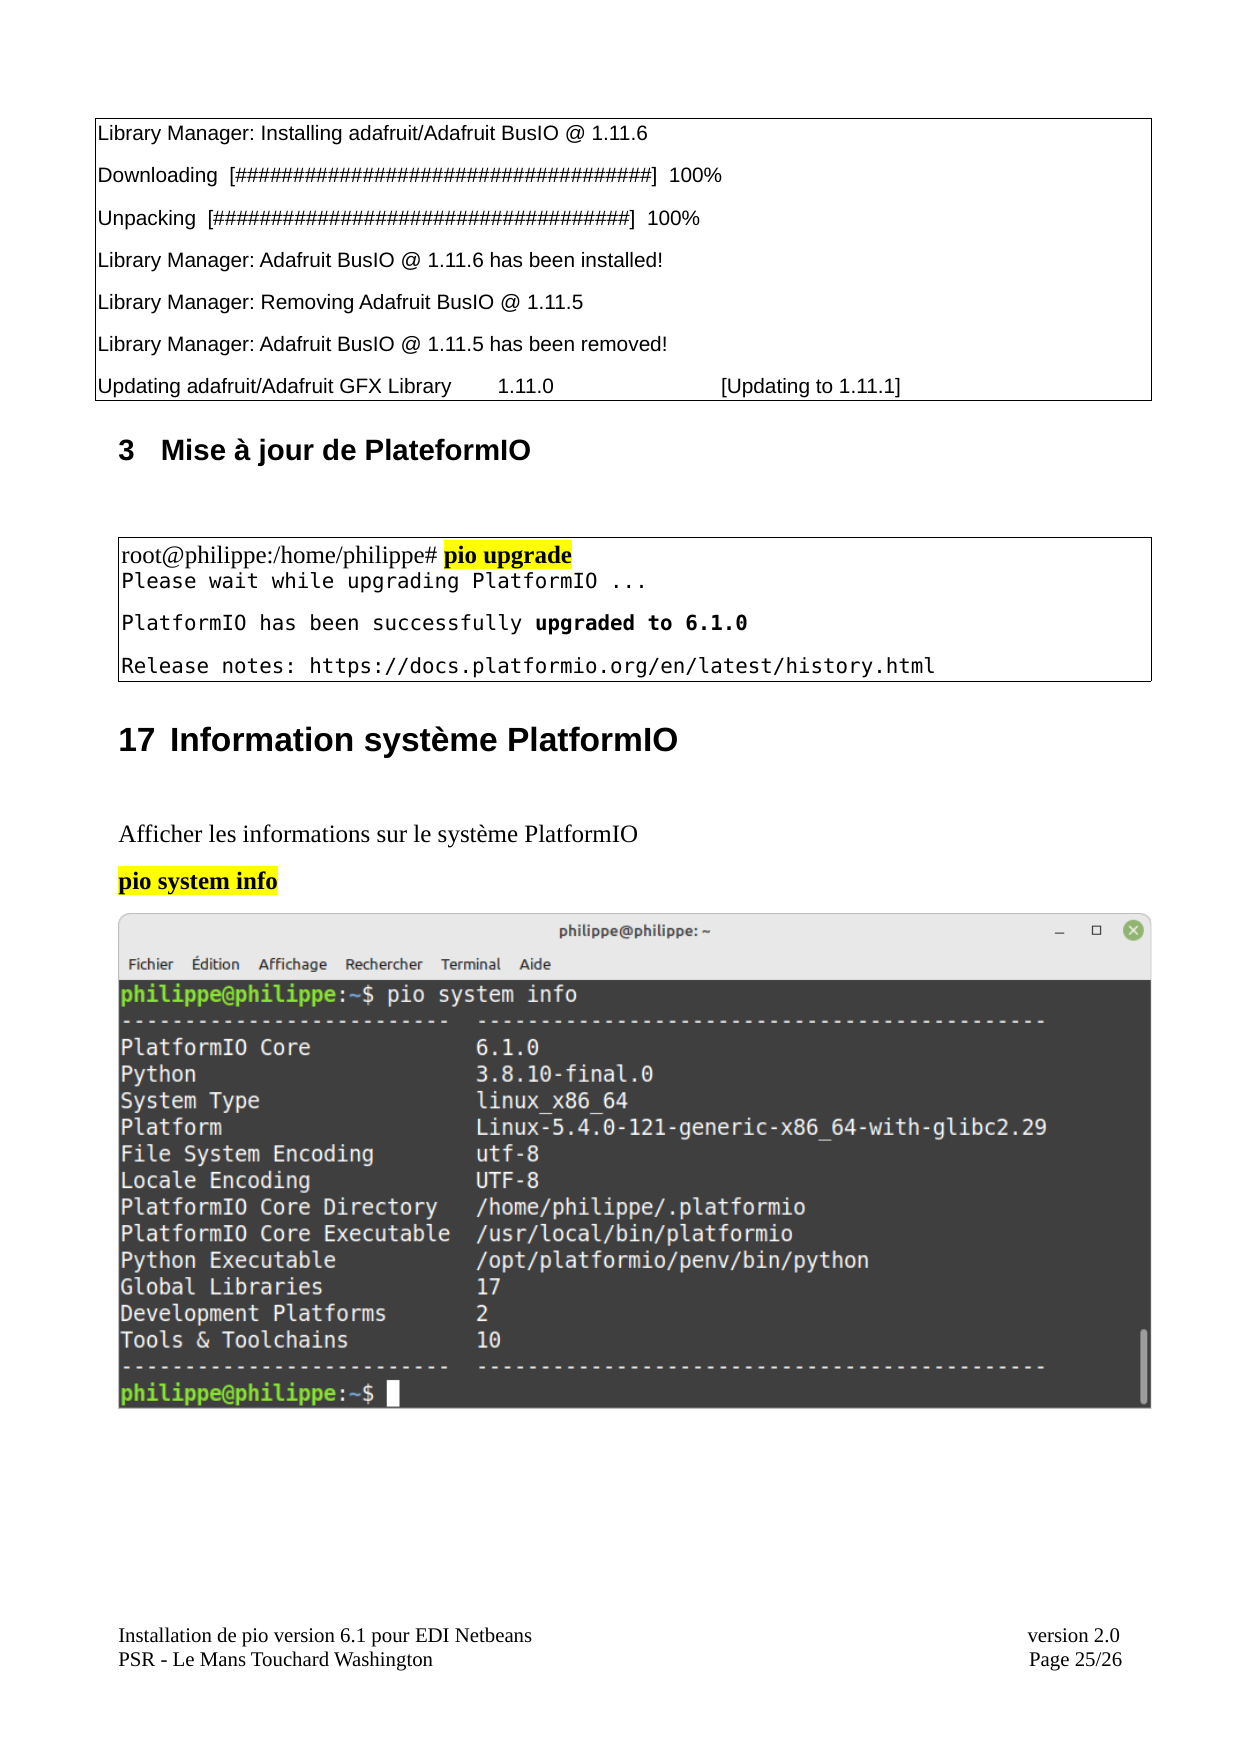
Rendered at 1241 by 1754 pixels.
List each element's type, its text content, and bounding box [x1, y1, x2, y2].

text pio system info [118, 866, 1151, 895]
subtitle Information système PlatformIO [118, 720, 1151, 759]
text Release notes: https://docs.platformio.org/en/latest/history.html [119, 651, 1151, 681]
text Library Manager: Adafruit BusIO @ 1.11.6 has been installed! [96, 244, 1151, 271]
text Library Manager: Adafruit BusIO @ 1.11.5 has been removed! [96, 328, 1151, 356]
text PlatformIO has been successfully upgraded to 6.1.0 [119, 608, 1151, 636]
text Please wait while upgrading PlatformIO ... [119, 566, 1151, 593]
text Library Manager: Installing adafruit/Adafruit BusIO @ 1.11.6 [96, 119, 1151, 145]
text Updating adafruit/Adafruit GFX Library 1.11.0 [Updating to 1.11.1] [96, 371, 1151, 400]
picture [118, 913, 1152, 1409]
text Downloading [####################################] 100% [96, 160, 1151, 187]
text root@philippe:/home/philippe# pio upgrade [119, 538, 1151, 566]
text Afficher les informations sur le système PlatformIO [118, 819, 1151, 847]
text Library Manager: Removing Adafruit BusIO @ 1.11.5 [96, 286, 1151, 313]
text Unpacking [####################################] 100% [96, 202, 1151, 229]
subtitle Mise à jour de PlateformIO [118, 433, 1151, 467]
